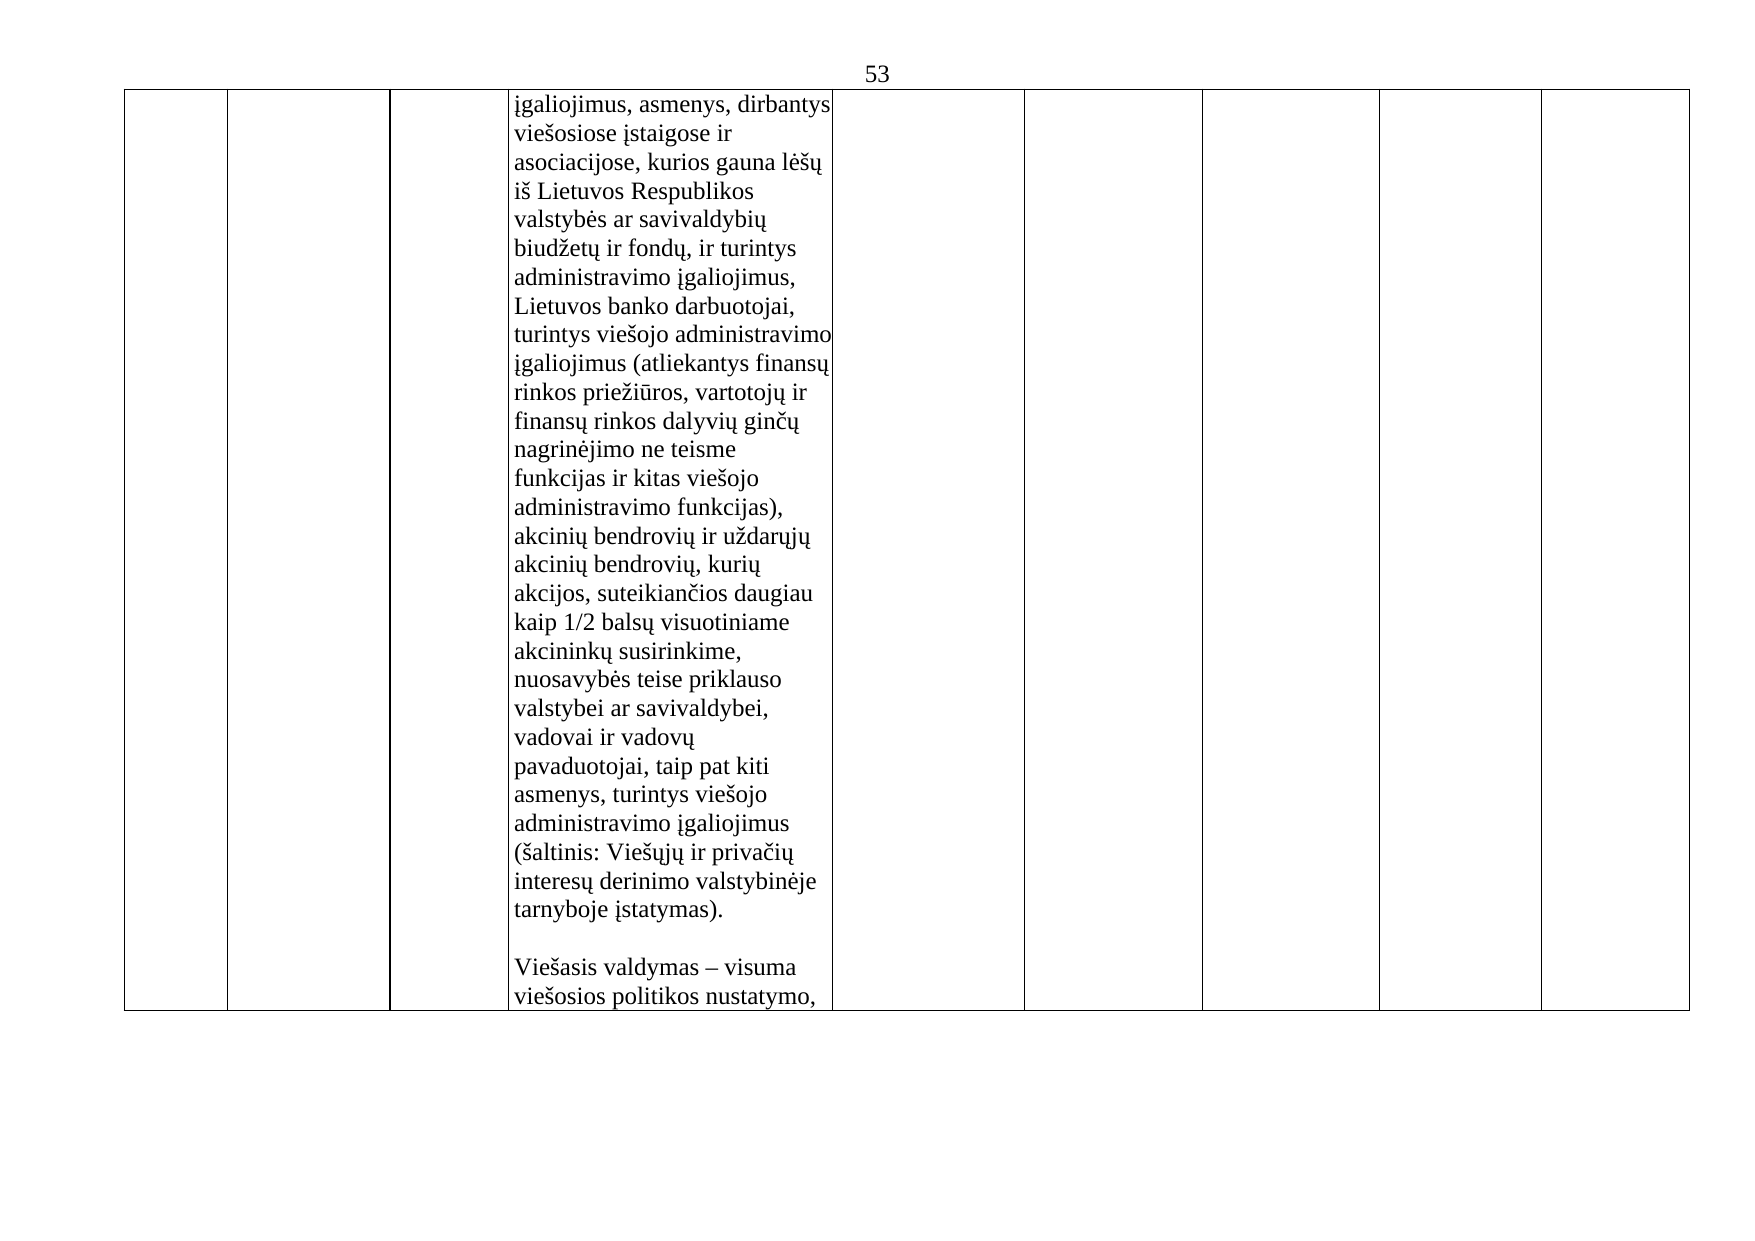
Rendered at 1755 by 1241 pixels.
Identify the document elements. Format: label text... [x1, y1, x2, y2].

table_cell [125, 90, 227, 1009]
table_cell [833, 90, 1024, 1009]
table_cell [1203, 90, 1379, 1009]
table_cell [228, 90, 389, 1009]
table_cell įgaliojimus, asmenys, dirbantys viešosiose įstaigose ir asociacijose, kurios gauna lėšų iš Lietuvos Respublikos valstybės ar savivaldybių biudžetų ir fondų, ir turintys administravimo įgaliojimus, Lietuvos banko darbuotojai, turintys viešojo administravimo įgaliojimus (atliekantys finansų rinkos priežiūros, vartotojų ir finansų rinkos dalyvių ginčų nagrinėjimo ne teisme funkcijas ir kitas viešojo administravimo funkcijas), akcinių bendrovių ir uždarųjų akcinių bendrovių, kurių akcijos, suteikiančios daugiau kaip 1/2 balsų visuotiniame akcininkų susirinkime, nuosavybės teise priklauso valstybei ar savivaldybei, vadovai ir vadovų pavaduotojai, taip pat kiti asmenys, turintys viešojo administravimo įgaliojimus (šaltinis: Viešųjų ir privačių interesų derinimo valstybinėje tarnyboje įstatymas). Viešasis valdymas – visuma viešosios politikos nustatymo, [509, 90, 832, 1009]
table_cell [1380, 90, 1541, 1009]
table_cell [1025, 90, 1202, 1009]
table_cell [1542, 90, 1689, 1009]
table_cell [391, 90, 508, 1009]
